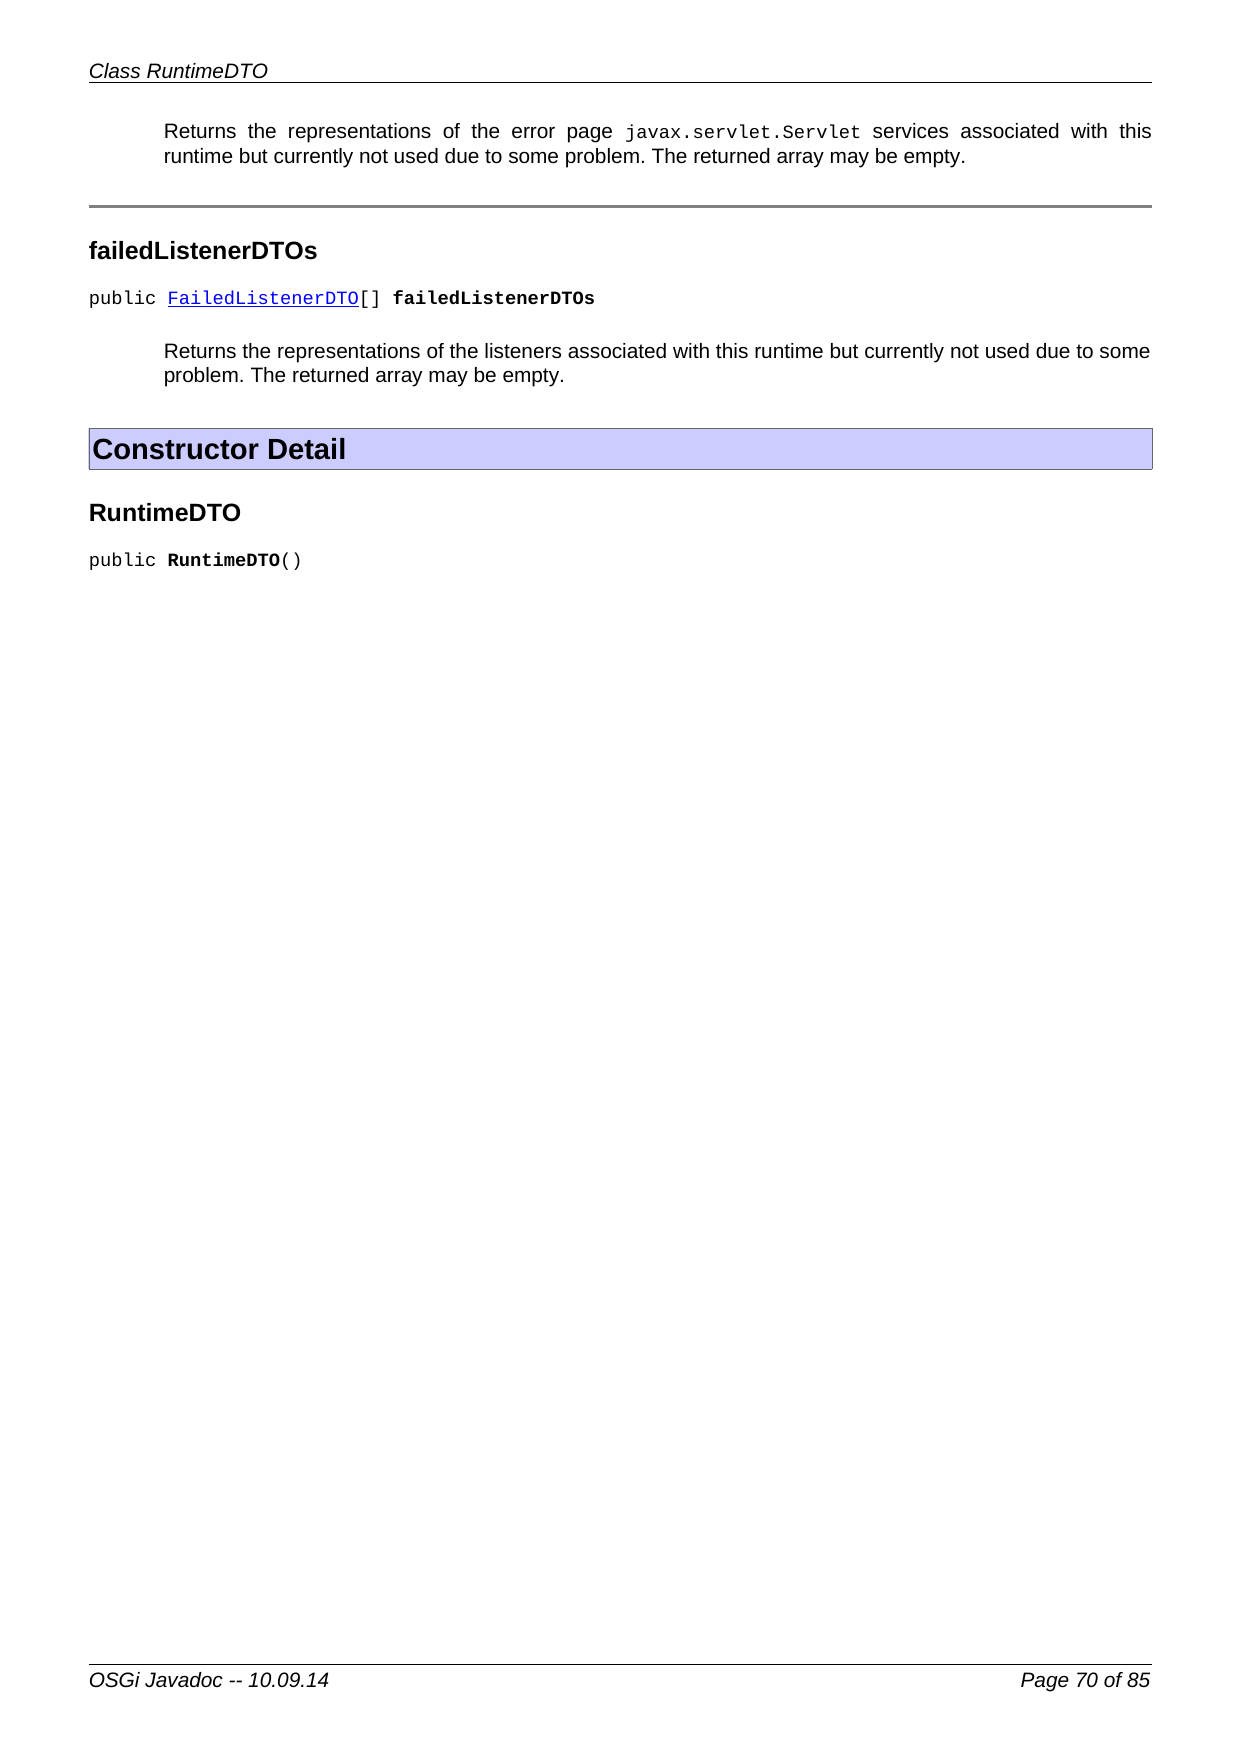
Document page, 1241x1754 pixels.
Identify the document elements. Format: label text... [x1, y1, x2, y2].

text public RuntimeDTO() [88, 550, 1152, 572]
subtitle failedListenerDTOs [88, 236, 1152, 264]
text Returns the representations of the error page javax.servlet.Servlet services associated with this runtime but currently not used due to some problem. The returned array may be empty. [163, 118, 1152, 168]
subtitle RuntimeDTO [88, 497, 1152, 526]
text Returns the representations of the listeners associated with this runtime but currently not used due to some problem. The returned array may be empty. [163, 339, 1152, 387]
subtitle Constructor Detail [90, 429, 1152, 469]
text public FailedListenerDTO[] failedListenerDTOs [88, 289, 1152, 310]
